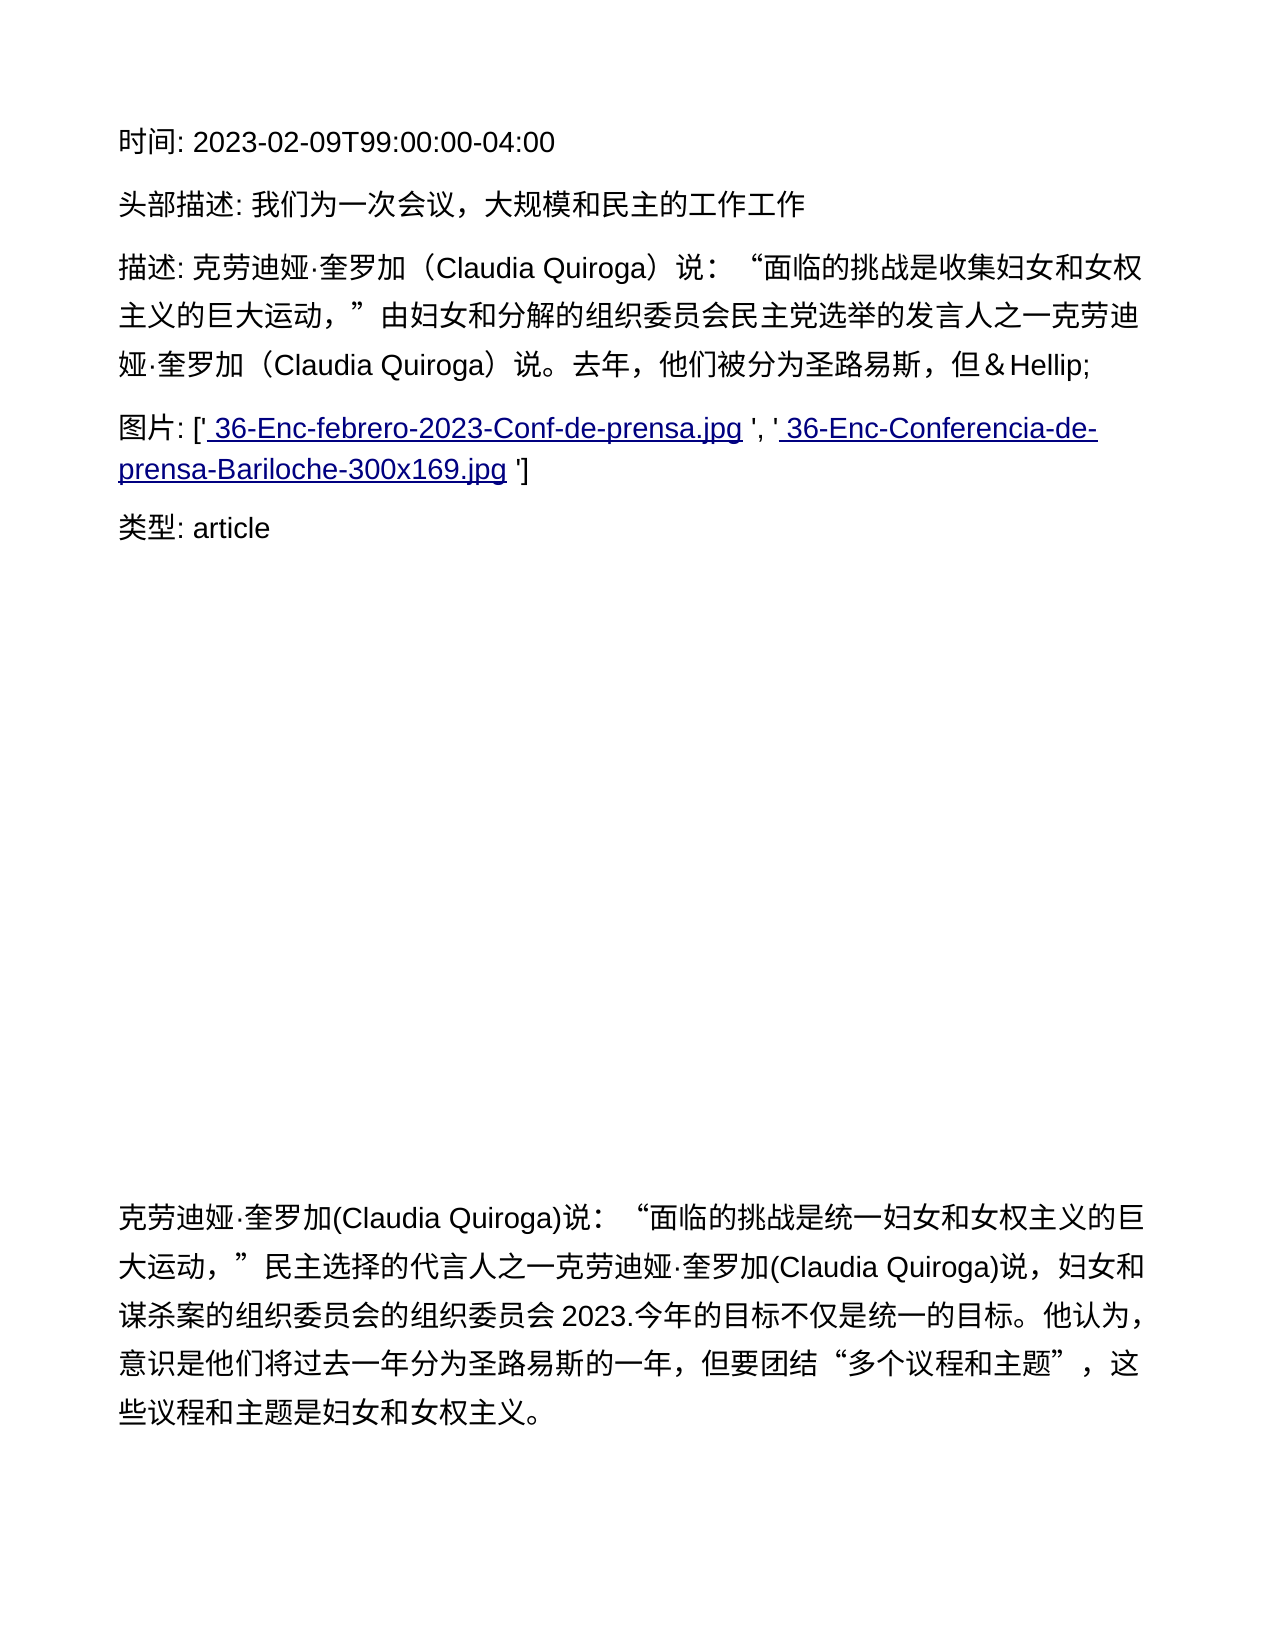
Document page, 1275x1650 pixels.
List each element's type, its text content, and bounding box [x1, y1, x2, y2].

text 头部描述: 我们为一次会议，大规模和民主的工作工作 [118, 181, 1157, 223]
text 类型: article [118, 505, 1157, 547]
text 图片: [' 36-Enc-febrero-2023-Conf-de-prensa.jpg ', ' 36-Enc-Conferencia-de-prensa-Bariloche-300x169.jpg '] [118, 404, 1157, 485]
text 时间: 2023-02-09T99:00:00-04:00 [118, 118, 1157, 160]
text 克劳迪娅·奎罗加(Claudia Quiroga)说：“面临的挑战是统一妇女和女权主义的巨大运动，”民主选择的代言人之一克劳迪娅·奎罗加(Claudia Quiroga)说，妇女和谋杀案的组织委员会的组织委员会2023.今年的目标不仅是统一的目标。他认为，意识是他们将过去一年分为圣路易斯的一年，但要团结“多个议程和主题”，这些议程和主题是妇女和女权主义。 [118, 568, 1157, 1431]
text 描述: 克劳迪娅·奎罗加（Claudia Quiroga）说：“面临的挑战是收集妇女和女权主义的巨大运动，”由妇女和分解的组织委员会民主党选举的发言人之一克劳迪娅·奎罗加（Claudia Quiroga）说。去年，他们被分为圣路易斯，但＆Hellip; [118, 244, 1157, 384]
